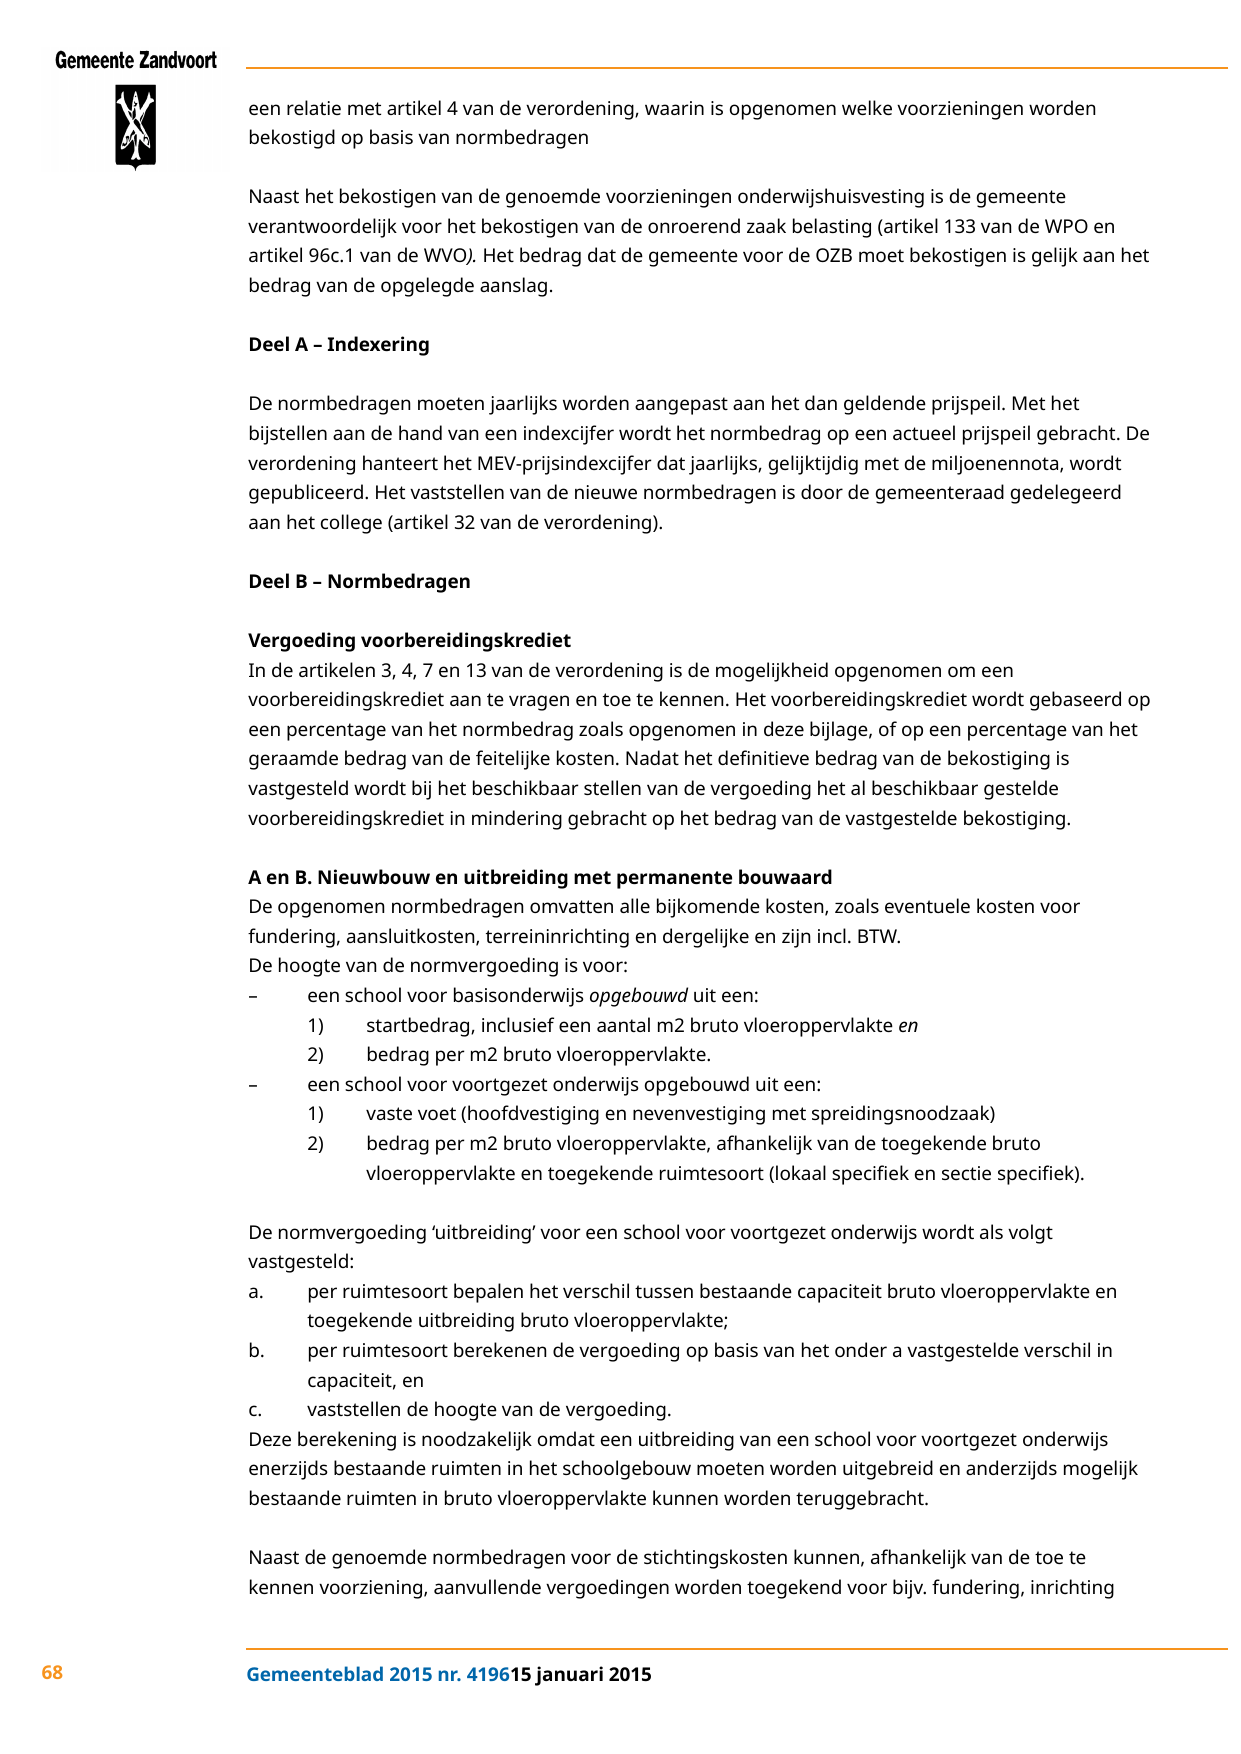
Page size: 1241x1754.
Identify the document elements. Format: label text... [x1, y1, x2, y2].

text een relatie met artikel 4 van de verordening, waarin is opgenomen welke voorzieningen worden bekostigd op basis van normbedragen [248, 95, 1152, 150]
text A en B. Nieuwbouw en uitbreiding met permanente bouwaard [248, 864, 1152, 890]
text De hoogte van de normvergoeding is voor: [248, 953, 1152, 978]
text Naast de genoemde normbedragen voor de stichtingskosten kunnen, afhankelijk van de toe te kennen voorziening, aanvullende vergoedingen worden toegekend voor bijv. fundering, inrichting [248, 1544, 1152, 1600]
text Deel B – Normbedragen [248, 568, 1152, 594]
list vaste voet (hoofdvestiging en nevenvestiging met spreidingsnoodzaak) [307, 1101, 1152, 1126]
list een school voor voortgezet onderwijs opgebouwd uit een: [248, 1071, 1152, 1097]
picture [41, 47, 231, 172]
list startbedrag, inclusief een aantal m2 bruto vloeroppervlakte en [307, 1012, 1152, 1038]
text Naast het bekostigen van de genoemde voorzieningen onderwijshuisvesting is de gemeente verantwoordelijk voor het bekostigen van de onroerend zaak belasting (artikel 133 van de WPO en artikel 96c.1 van de WVO). Het bedrag dat de gemeente voor de OZB moet bekostigen is gelijk aan het bedrag van de opgelegde aanslag. [248, 183, 1152, 298]
list per ruimtesoort berekenen de vergoeding op basis van het onder a vastgestelde verschil in capaciteit, en [248, 1337, 1152, 1393]
text De normbedragen moeten jaarlijks worden aangepast aan het dan geldende prijspeil. Met het bijstellen aan de hand van een indexcijfer wordt het normbedrag op een actueel prijspeil gebracht. De verordening hanteert het MEV-prijsindexcijfer dat jaarlijks, gelijktijdig met de miljoenennota, wordt gepubliceerd. Het vaststellen van de nieuwe normbedragen is door de gemeenteraad gedelegeerd aan het college (artikel 32 van de verordening). [248, 391, 1152, 535]
text Deel A – Indexering [248, 331, 1152, 357]
list vaststellen de hoogte van de vergoeding. [248, 1396, 1152, 1422]
list een school voor basisonderwijs opgebouwd uit een: [248, 982, 1152, 1008]
text De normvergoeding ‘uitbreiding’ voor een school voor voortgezet onderwijs wordt als volgt vastgesteld: [248, 1219, 1152, 1274]
text Vergoeding voorbereidingskrediet [248, 627, 1152, 653]
list bedrag per m2 bruto vloeroppervlakte. [307, 1041, 1152, 1067]
list per ruimtesoort bepalen het verschil tussen bestaande capaciteit bruto vloeroppervlakte en toegekende uitbreiding bruto vloeroppervlakte; [248, 1278, 1152, 1333]
text In de artikelen 3, 4, 7 en 13 van de verordening is de mogelijkheid opgenomen om een voorbereidingskrediet aan te vragen en toe te kennen. Het voorbereidingskrediet wordt gebaseerd op een percentage van het normbedrag zoals opgenomen in deze bijlage, of op een percentage van het geraamde bedrag van de feitelijke kosten. Nadat het definitieve bedrag van de bekostiging is vastgesteld wordt bij het beschikbaar stellen van de vergoeding het al beschikbaar gestelde voorbereidingskrediet in mindering gebracht op het bedrag van de vastgestelde bekostiging. [248, 657, 1152, 831]
text Deze berekening is noodzakelijk omdat een uitbreiding van een school voor voortgezet onderwijs enerzijds bestaande ruimten in het schoolgebouw moeten worden uitgebreid en anderzijds mogelijk bestaande ruimten in bruto vloeroppervlakte kunnen worden teruggebracht. [248, 1426, 1152, 1511]
text De opgenomen normbedragen omvatten alle bijkomende kosten, zoals eventuele kosten voor fundering, aansluitkosten, terreininrichting en dergelijke en zijn incl. BTW. [248, 893, 1152, 949]
list bedrag per m2 bruto vloeroppervlakte, afhankelijk van de toegekende bruto vloeroppervlakte en toegekende ruimtesoort (lokaal specifiek en sectie specifiek). [307, 1130, 1152, 1186]
